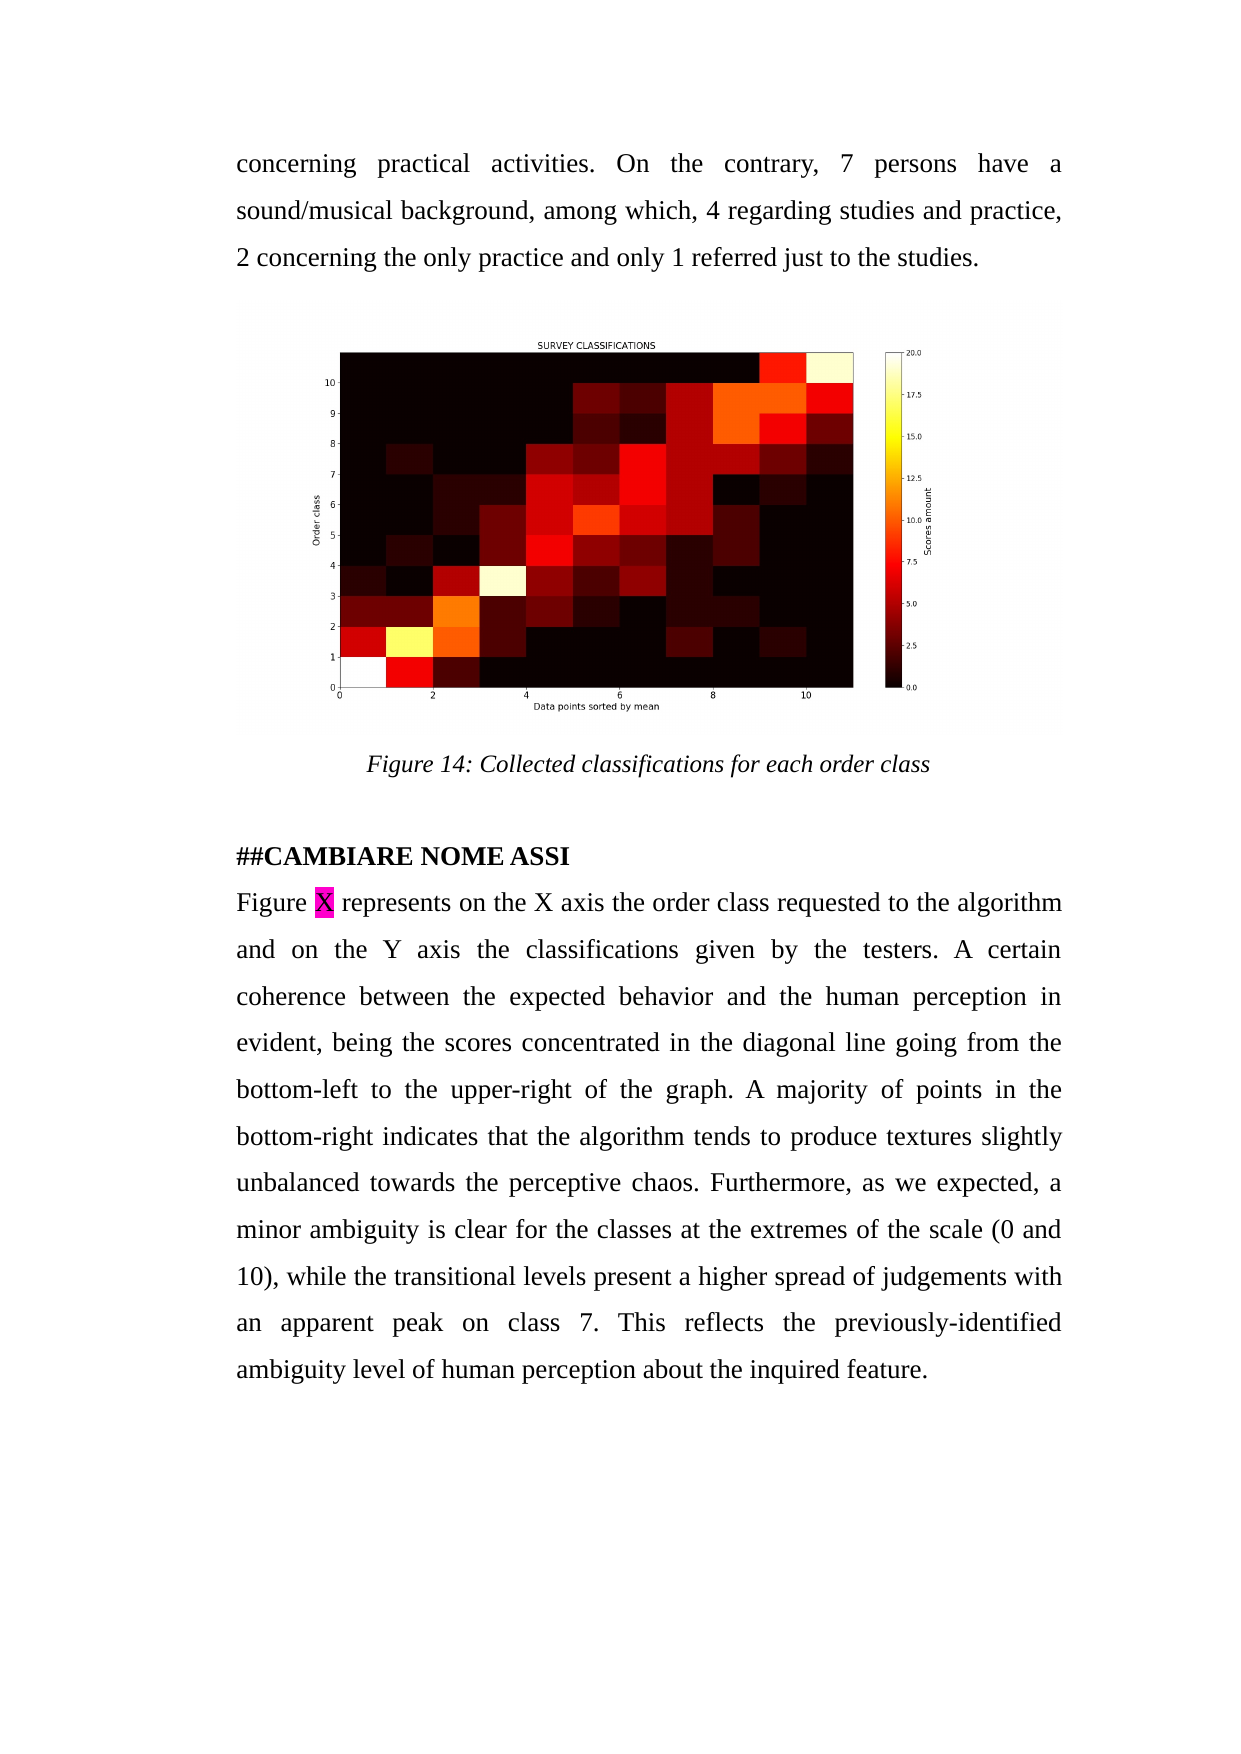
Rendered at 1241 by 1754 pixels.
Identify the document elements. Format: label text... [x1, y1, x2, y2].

text Figure X represents on the X axis the order class requested to the algorithm and on the Y axis the classifications given by the testers. A certain coherence between the expected behavior and the human perception in evident, being the scores concentrated in the diagonal line going from the bottom-left to the upper-right of the graph. A majority of points in the bottom-right indicates that the algorithm tends to produce textures slightly unbalanced towards the perceptive chaos. Furthermore, as we expected, a minor ambiguity is clear for the classes at the extremes of the scale (0 and 10), while the transitional levels present a higher spread of judgements with an apparent peak on class 7. This reflects the previously-identified ambiguity level of human perception about the inquired feature. [236, 887, 1063, 1384]
text Figure 14: Collected classifications for each order class [236, 735, 1063, 778]
picture [236, 300, 1063, 735]
text ##CAMBIARE NOME ASSI [236, 840, 1063, 871]
text concerning practical activities. On the contrary, 7 persons have a sound/musical background, among which, 4 regarding studies and practice, 2 concerning the only practice and only 1 referred just to the studies. [236, 148, 1063, 272]
